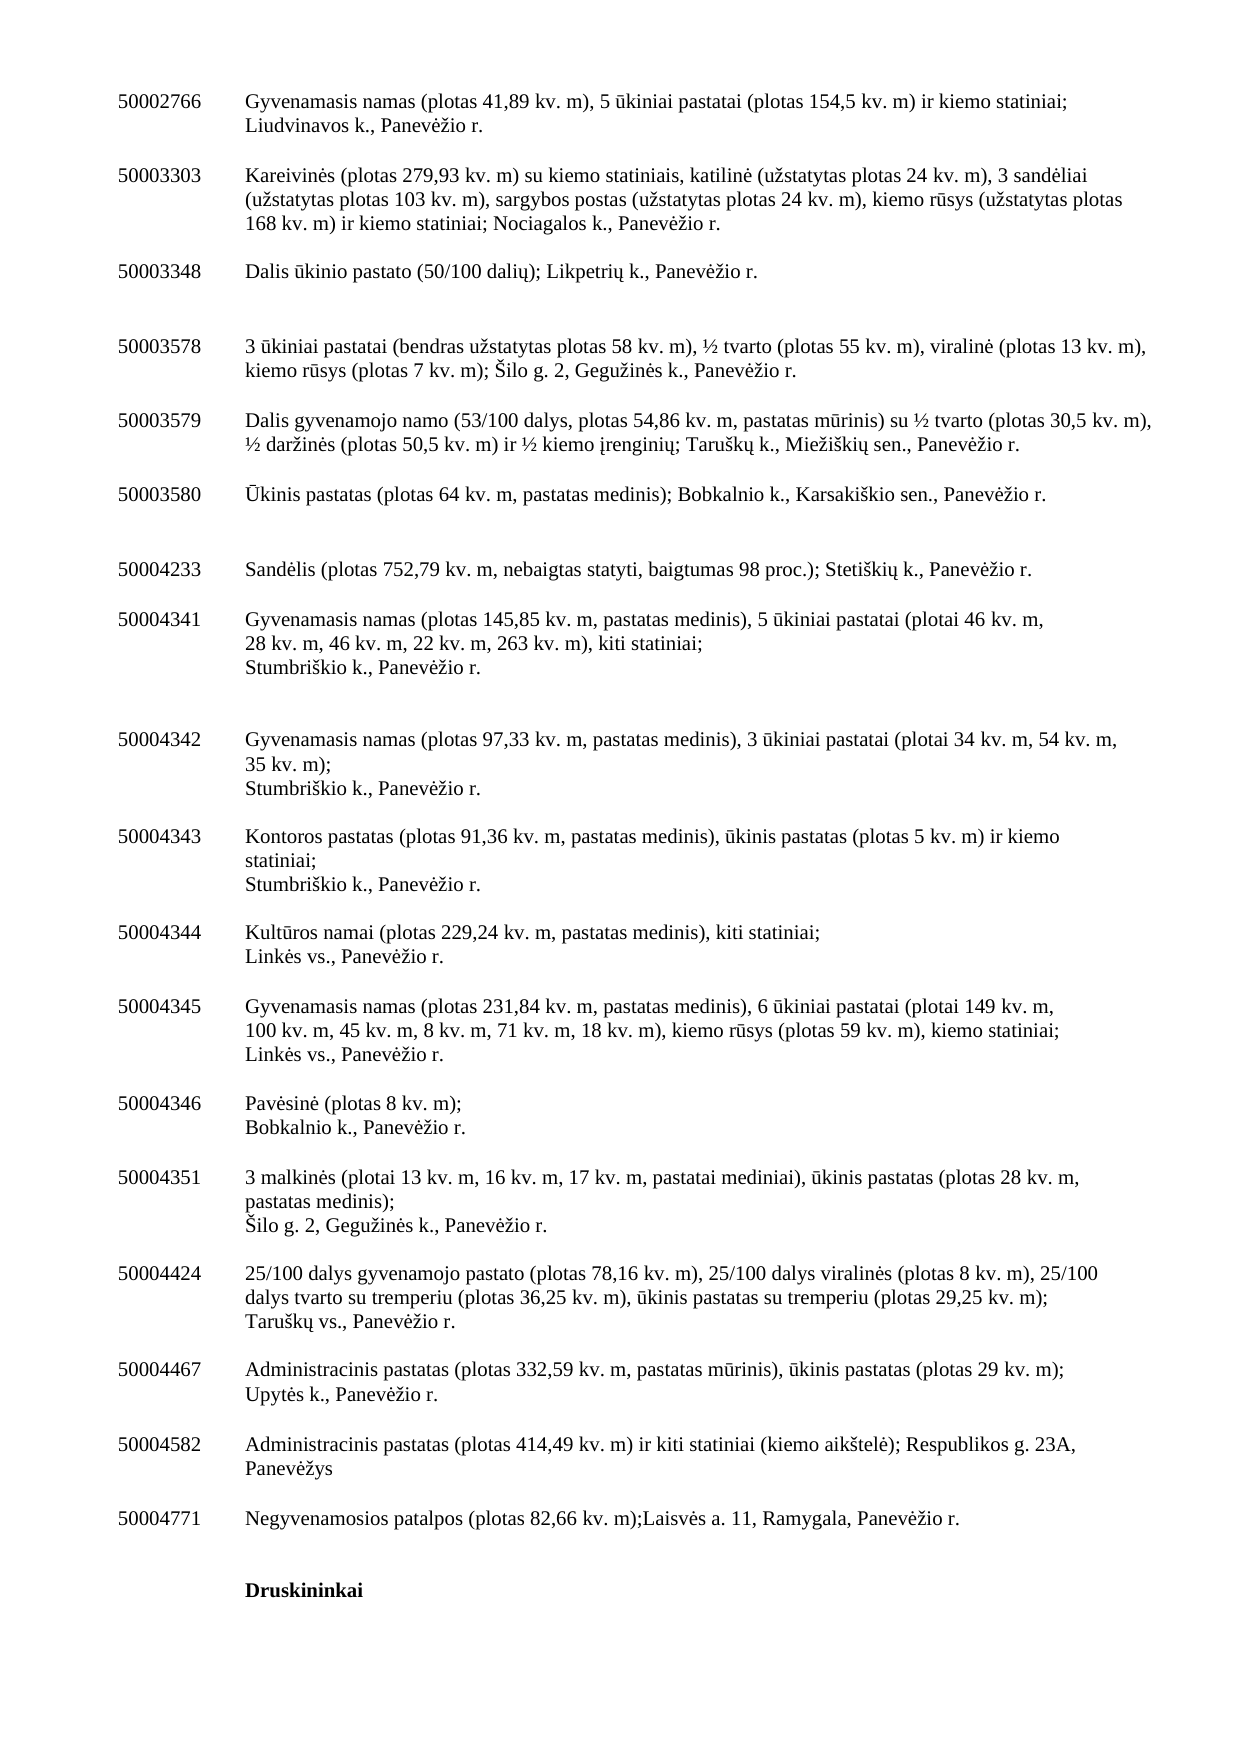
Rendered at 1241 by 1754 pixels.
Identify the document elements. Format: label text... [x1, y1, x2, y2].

table_cell [1184, 1432, 1189, 1482]
table_cell [1193, 728, 1198, 799]
table_cell Druskininkai [234, 1578, 1198, 1602]
table_cell Kontoros pastatas (plotas 91,36 kv. m, pastatas medinis), ūkinis pastatas (plotas 5 kv. m) ir kiemo statiniai; Stumbriškio k., Panevėžio r. [234, 824, 1129, 896]
table_cell [1193, 89, 1198, 139]
table_cell Sandėlis (plotas 752,79 kv. m, nebaigtas statyti, baigtumas 98 proc.); Stetiškių k., Panevėžio r. [234, 557, 1174, 607]
table_cell [234, 1603, 1198, 1626]
table_cell [1179, 728, 1184, 799]
table_cell [1129, 1432, 1174, 1482]
table_cell [1175, 163, 1179, 235]
table_cell Gyvenamasis namas (plotas 41,89 kv. m), 5 ūkiniai pastatai (plotas 154,5 kv. m) ir kiemo statiniai; Liudvinavos k., Panevėžio r. [234, 89, 1174, 139]
table_cell [1175, 334, 1179, 384]
table_cell [1179, 89, 1184, 139]
table_cell [101, 1066, 1198, 1091]
table_cell [1175, 408, 1179, 458]
table_cell [1189, 1432, 1193, 1482]
table_cell [1129, 1261, 1174, 1333]
table_cell [1193, 557, 1198, 607]
table_cell [1175, 1432, 1179, 1482]
table_cell [1189, 1091, 1193, 1141]
table_cell 50004345 [101, 994, 234, 1066]
table_cell [1129, 824, 1174, 896]
table_cell [1175, 1165, 1179, 1237]
table_cell [101, 1530, 1198, 1554]
table_cell Negyvenamosios patalpos (plotas 82,66 kv. m);Laisvės a. 11, Ramygala, Panevėžio r. [234, 1506, 1198, 1530]
table_cell 50002766 [101, 89, 234, 139]
table_cell [1193, 824, 1198, 896]
table_cell [1193, 1261, 1198, 1333]
table_cell [1189, 920, 1193, 970]
table_cell 50004342 [101, 728, 234, 799]
table_cell Gyvenamasis namas (plotas 231,84 kv. m, pastatas medinis), 6 ūkiniai pastatai (plotai 149 kv. m, 100 kv. m, 45 kv. m, 8 kv. m, 71 kv. m, 18 kv. m), kiemo rūsys (plotas 59 kv. m), kiemo statiniai; Linkės vs., Panevėžio r. [234, 994, 1129, 1066]
table_cell [101, 458, 1198, 482]
table_cell Gyvenamasis namas (plotas 145,85 kv. m, pastatas medinis), 5 ūkiniai pastatai (plotai 46 kv. m, 28 kv. m, 46 kv. m, 22 kv. m, 263 kv. m), kiti statiniai; Stumbriškio k., Panevėžio r. [234, 607, 1129, 679]
table_cell [1175, 1091, 1179, 1141]
table_cell 50003578 [101, 334, 234, 384]
table_cell 25/100 dalys gyvenamojo pastato (plotas 78,16 kv. m), 25/100 dalys viralinės (plotas 8 kv. m), 25/100 dalys tvarto su tremperiu (plotas 36,25 kv. m), ūkinis pastatas su tremperiu (plotas 29,25 kv. m); Taruškų vs., Panevėžio r. [234, 1261, 1129, 1333]
table_cell [101, 533, 1198, 557]
table_cell [101, 1578, 234, 1602]
table_cell [1175, 259, 1179, 309]
table_cell [101, 1603, 234, 1626]
table_cell [1184, 1261, 1189, 1333]
table_cell 50004346 [101, 1091, 234, 1141]
table_cell [1184, 728, 1189, 799]
table_cell [101, 1408, 1198, 1432]
table_cell [101, 703, 1198, 727]
table_cell [1179, 920, 1184, 970]
table_cell [101, 235, 1198, 259]
table_cell Gyvenamasis namas (plotas 97,33 kv. m, pastatas medinis), 3 ūkiniai pastatai (plotai 34 kv. m, 54 kv. m, 35 kv. m); Stumbriškio k., Panevėžio r. [234, 728, 1129, 799]
table_cell Administracinis pastatas (plotas 414,49 kv. m) ir kiti statiniai (kiemo aikštelė); Respublikos g. 23A, Panevėžys [234, 1432, 1129, 1482]
table_cell [1189, 483, 1193, 533]
table_cell [101, 1237, 1198, 1261]
table_cell [1193, 607, 1198, 679]
table_cell Dalis ūkinio pastato (50/100 dalių); Likpetrių k., Panevėžio r. [234, 259, 1174, 309]
table_cell Kareivinės (plotas 279,93 kv. m) su kiemo statiniais, katilinė (užstatytas plotas 24 kv. m), 3 sandėliai (užstatytas plotas 103 kv. m), sargybos postas (užstatytas plotas 24 kv. m), kiemo rūsys (užstatytas plotas 168 kv. m) ir kiemo statiniai; Nociagalos k., Panevėžio r. [234, 163, 1174, 235]
table_cell [1189, 824, 1193, 896]
table_cell [1189, 408, 1193, 458]
table_cell [1193, 1091, 1198, 1141]
table_cell [1193, 1432, 1198, 1482]
table_cell [1129, 1165, 1174, 1237]
table_cell [1193, 920, 1198, 970]
table_cell [1179, 1165, 1184, 1237]
table_cell [101, 384, 1198, 408]
table_cell Ūkinis pastatas (plotas 64 kv. m, pastatas medinis); Bobkalnio k., Karsakiškio sen., Panevėžio r. [234, 483, 1174, 533]
table_cell 3 ūkiniai pastatai (bendras užstatytas plotas 58 kv. m), ½ tvarto (plotas 55 kv. m), viralinė (plotas 13 kv. m), kiemo rūsys (plotas 7 kv. m); Šilo g. 2, Gegužinės k., Panevėžio r. [234, 334, 1174, 384]
table_cell [1179, 334, 1184, 384]
table_cell Pavėsinė (plotas 8 kv. m); Bobkalnio k., Panevėžio r. [234, 1091, 1129, 1141]
table_cell [1179, 1091, 1184, 1141]
table_cell [1189, 1165, 1193, 1237]
table_cell [101, 1554, 1198, 1578]
table_cell 50004351 [101, 1165, 234, 1237]
table_cell [1193, 334, 1198, 384]
table_cell [1175, 824, 1179, 896]
table_cell Dalis gyvenamojo namo (53/100 dalys, plotas 54,86 kv. m, pastatas mūrinis) su ½ tvarto (plotas 30,5 kv. m), ½ daržinės (plotas 50,5 kv. m) ir ½ kiemo įrenginių; Taruškų k., Miežiškių sen., Panevėžio r. [234, 408, 1174, 458]
table_cell [1175, 557, 1179, 607]
table_cell [1184, 994, 1189, 1066]
table_cell [1184, 334, 1189, 384]
table_cell [1189, 89, 1193, 139]
table_cell [1129, 607, 1174, 679]
table_cell [1184, 259, 1189, 309]
table_cell [1175, 89, 1179, 139]
table_cell [1184, 607, 1189, 679]
table_cell 50004424 [101, 1261, 234, 1333]
table_cell [1193, 163, 1198, 235]
table_cell [1189, 994, 1193, 1066]
table_cell [101, 970, 1198, 994]
table_cell [1179, 1358, 1184, 1408]
table_cell [1184, 920, 1189, 970]
table_cell [1189, 163, 1193, 235]
table_cell [1184, 557, 1189, 607]
table_cell [1189, 557, 1193, 607]
table_cell [1175, 728, 1179, 799]
table_cell [1129, 1358, 1174, 1408]
table_cell [101, 310, 1198, 334]
table_cell [1179, 408, 1184, 458]
table_cell [1193, 408, 1198, 458]
table_cell [1175, 1358, 1179, 1408]
table_cell [1189, 1261, 1193, 1333]
table_cell [101, 139, 1198, 163]
table_cell [1193, 1165, 1198, 1237]
table_cell [1179, 1261, 1184, 1333]
table_cell [1175, 920, 1179, 970]
table_cell [1189, 334, 1193, 384]
table_cell [1193, 1358, 1198, 1408]
table_cell [1189, 728, 1193, 799]
table_cell 3 malkinės (plotai 13 kv. m, 16 kv. m, 17 kv. m, pastatai mediniai), ūkinis pastatas (plotas 28 kv. m, pastatas medinis); Šilo g. 2, Gegužinės k., Panevėžio r. [234, 1165, 1129, 1237]
table_cell [101, 896, 1198, 920]
table_cell [101, 800, 1198, 824]
table_cell [1175, 483, 1179, 533]
table_cell [1179, 483, 1184, 533]
table_cell [1175, 994, 1179, 1066]
table_cell 50004233 [101, 557, 234, 607]
table_cell [1189, 259, 1193, 309]
table_cell Administracinis pastatas (plotas 332,59 kv. m, pastatas mūrinis), ūkinis pastatas (plotas 29 kv. m); Upytės k., Panevėžio r. [234, 1358, 1129, 1408]
table_cell [1129, 728, 1174, 799]
table_cell [1184, 1358, 1189, 1408]
table_cell 50003579 [101, 408, 234, 458]
table_cell [1179, 1432, 1184, 1482]
table_cell [1184, 483, 1189, 533]
table_cell [101, 1333, 1198, 1357]
table_cell [1179, 824, 1184, 896]
table_cell [1184, 1091, 1189, 1141]
table_cell [1175, 607, 1179, 679]
table_cell [1179, 607, 1184, 679]
table_cell [1179, 163, 1184, 235]
table_cell [1179, 994, 1184, 1066]
table_cell [1184, 163, 1189, 235]
table_cell [1179, 557, 1184, 607]
table_cell 50004582 [101, 1432, 234, 1482]
table_cell [1129, 994, 1174, 1066]
table_cell [1179, 259, 1184, 309]
table_cell 50004343 [101, 824, 234, 896]
table_cell [1184, 824, 1189, 896]
table_cell [101, 1141, 1198, 1165]
table_cell 50004771 [101, 1506, 234, 1530]
table_cell 50004344 [101, 920, 234, 970]
table_cell [1189, 1358, 1193, 1408]
table_cell [101, 1482, 1198, 1506]
table_cell [1193, 483, 1198, 533]
table_cell [1189, 607, 1193, 679]
table_cell [1184, 1165, 1189, 1237]
table_cell [101, 679, 1198, 703]
table_cell 50003303 [101, 163, 234, 235]
table_cell [1129, 1091, 1174, 1141]
table_cell [1175, 1261, 1179, 1333]
table_cell [1193, 259, 1198, 309]
table_cell [1129, 920, 1174, 970]
table_cell Kultūros namai (plotas 229,24 kv. m, pastatas medinis), kiti statiniai; Linkės vs., Panevėžio r. [234, 920, 1129, 970]
table_cell 50003580 [101, 483, 234, 533]
table_cell 50004341 [101, 607, 234, 679]
table_cell 50004467 [101, 1358, 234, 1408]
table_cell [1184, 89, 1189, 139]
table_cell [1193, 994, 1198, 1066]
table_cell 50003348 [101, 259, 234, 309]
table_cell [1184, 408, 1189, 458]
